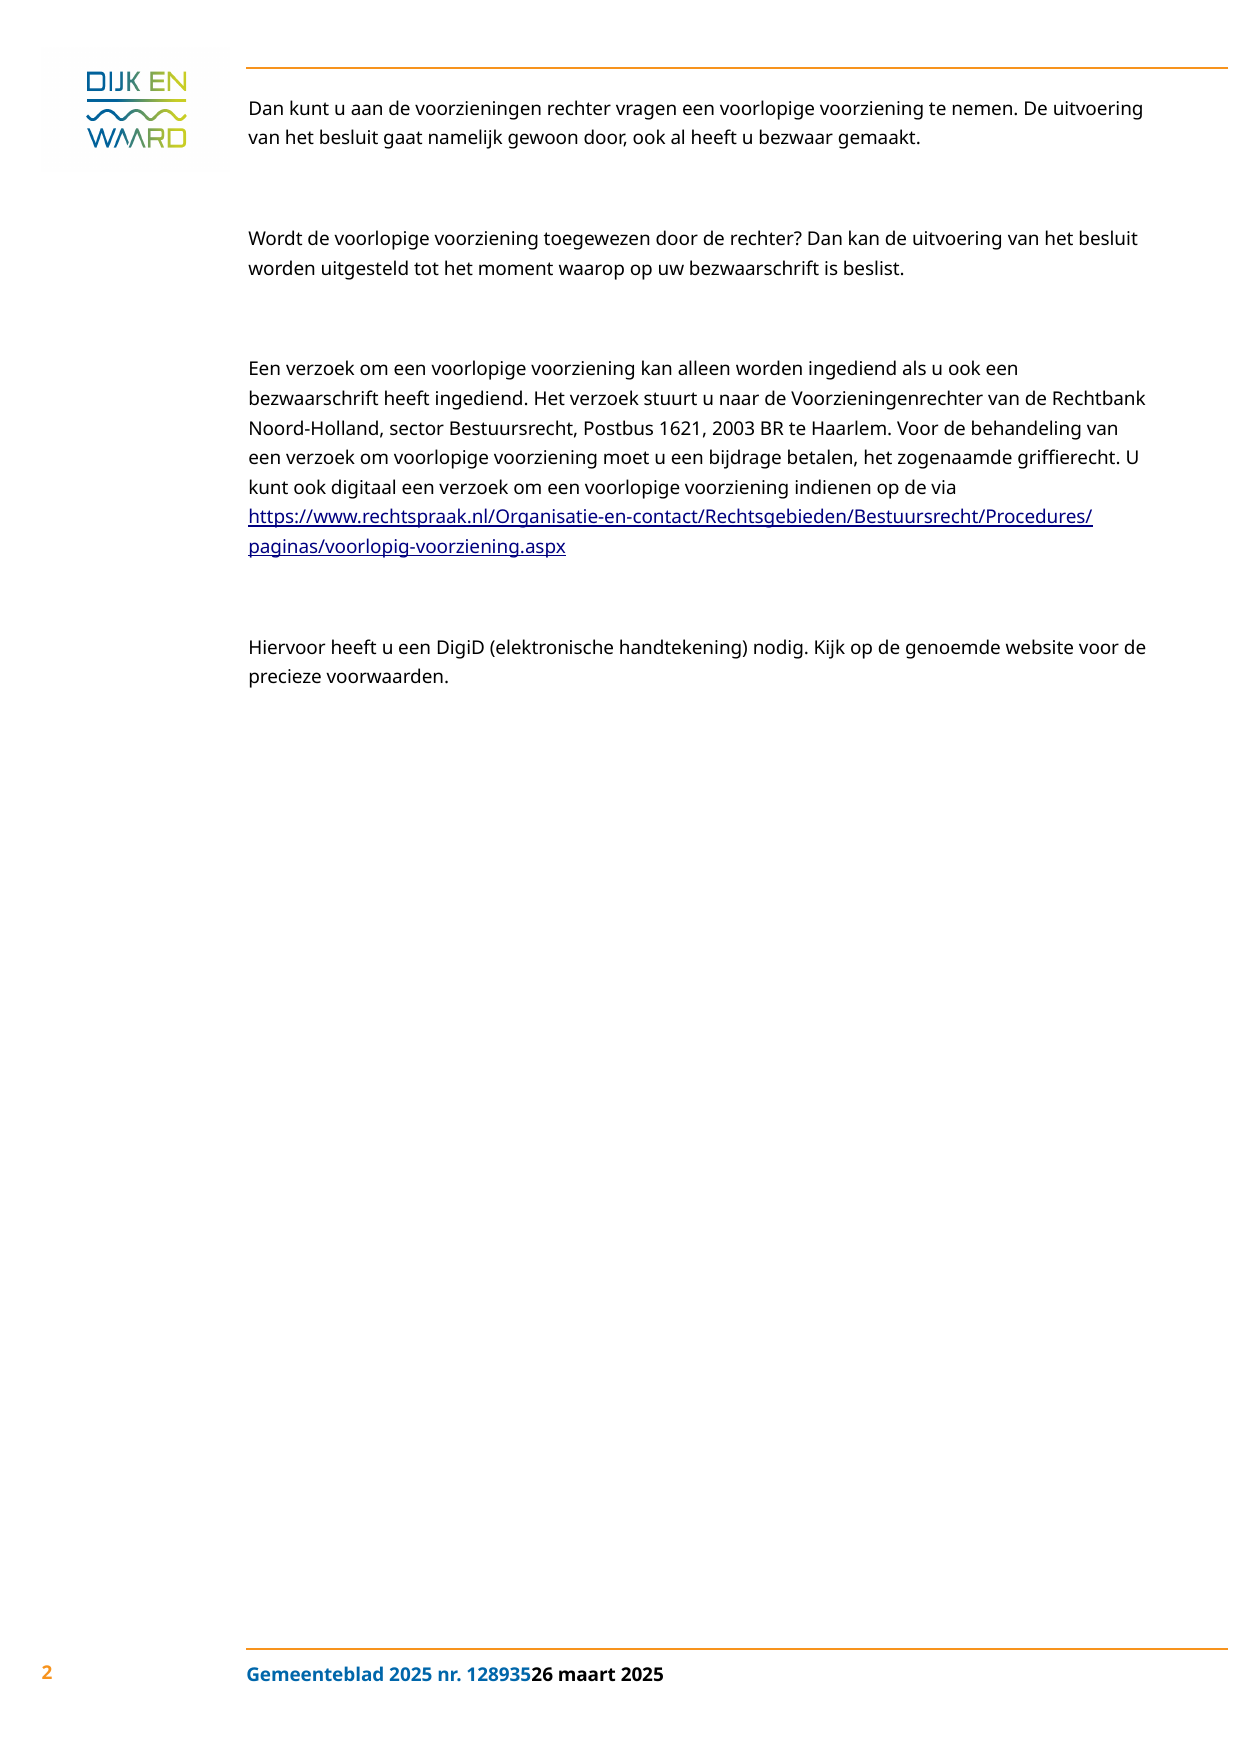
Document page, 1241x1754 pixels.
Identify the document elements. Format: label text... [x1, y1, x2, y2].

text Wordt de voorlopige voorziening toegewezen door de rechter? Dan kan de uitvoering van het besluit worden uitgesteld tot het moment waarop op uw bezwaarschrift is beslist. [248, 225, 1152, 281]
text Hiervoor heeft u een DigiD (elektronische handtekening) nodig. Kijk op de genoemde website voor de precieze voorwaarden. [248, 634, 1152, 689]
text Een verzoek om een voorlopige voorziening kan alleen worden ingediend als u ook een bezwaarschrift heeft ingediend. Het verzoek stuurt u naar de Voorzieningenrechter van de Rechtbank Noord-Holland, sector Bestuursrecht, Postbus 1621, 2003 BR te Haarlem. Voor de behandeling van een verzoek om voorlopige voorziening moet u een bijdrage betalen, het zogenaamde griffierecht. U kunt ook digitaal een verzoek om een voorlopige voorziening indienen op de via https://www.rechtspraak.nl/Organisatie-en-contact/Rechtsgebieden/Bestuursrecht/Procedures/paginas/voorlopig-voorziening.aspx [248, 356, 1152, 559]
text Dan kunt u aan de voorzieningen rechter vragen een voorlopige voorziening te nemen. De uitvoering van het besluit gaat namelijk gewoon door, ook al heeft u bezwaar gemaakt. [248, 95, 1152, 150]
picture [41, 47, 231, 172]
